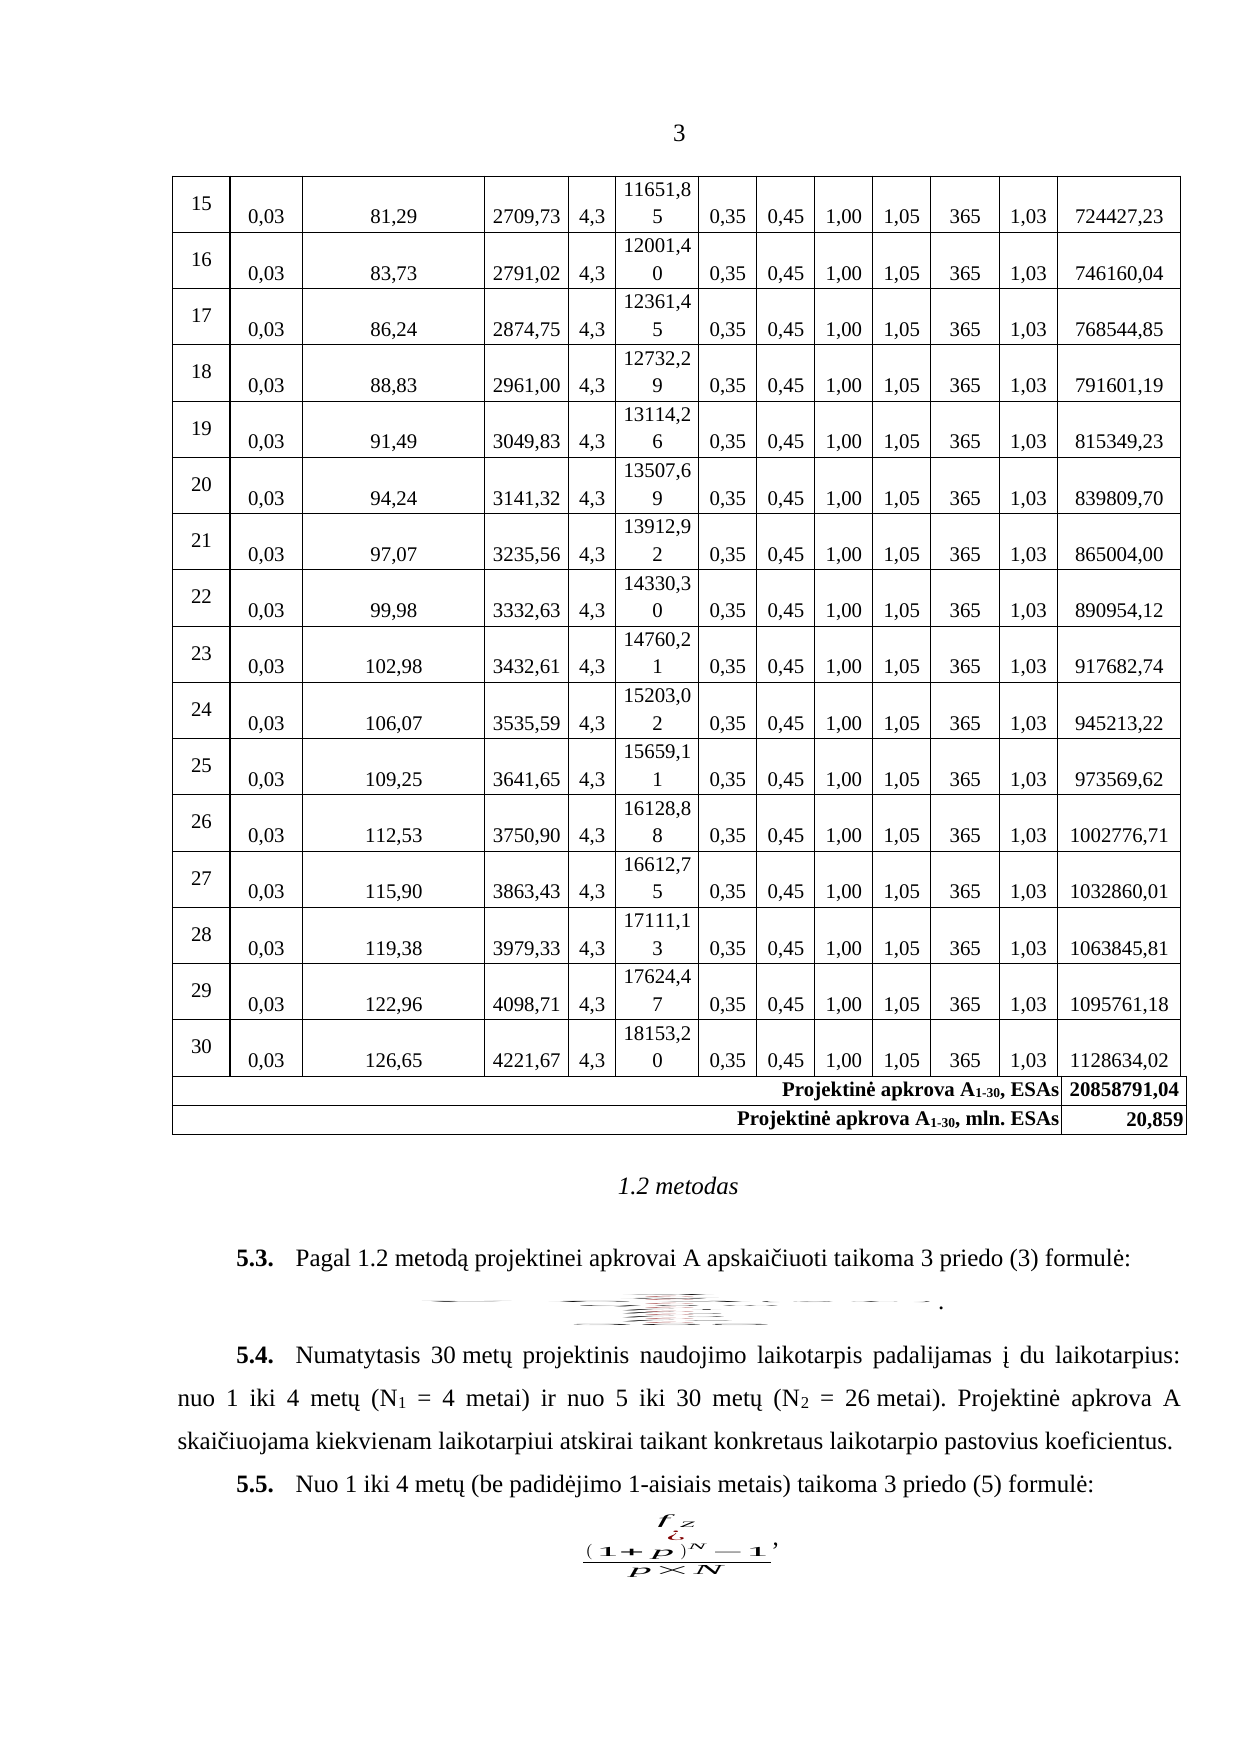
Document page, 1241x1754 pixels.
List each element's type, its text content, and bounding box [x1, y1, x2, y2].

table_cell 22 [173, 570, 229, 626]
table_cell 0,03 [231, 683, 302, 738]
table_cell 112,53 [303, 795, 484, 851]
table_cell 0,35 [699, 570, 756, 626]
table_cell 4,3 [569, 345, 615, 401]
table_cell 0,45 [757, 852, 814, 907]
table_cell 24 [173, 683, 229, 738]
table_cell 1,00 [815, 1020, 872, 1076]
table_cell 3750,90 [485, 795, 568, 851]
table_cell 17 [173, 289, 229, 344]
table_cell 0,35 [699, 627, 756, 682]
table_cell 109,25 [303, 739, 484, 794]
table_cell [1181, 907, 1186, 963]
table_cell 365 [931, 852, 999, 907]
table_cell 0,03 [231, 739, 302, 794]
table_cell 1,05 [873, 964, 930, 1019]
table_cell 1,05 [873, 458, 930, 513]
table_cell 365 [931, 402, 999, 457]
table_cell 0,03 [231, 458, 302, 513]
table_cell 17624,47 [616, 964, 698, 1019]
table_cell 122,96 [303, 964, 484, 1019]
table_cell 0,35 [699, 458, 756, 513]
table_cell 0,35 [699, 683, 756, 738]
table_cell 365 [931, 345, 999, 401]
table_cell 0,03 [231, 627, 302, 682]
table_cell [1181, 288, 1186, 344]
table_cell 0,35 [699, 964, 756, 1019]
table_cell 1,05 [873, 908, 930, 963]
table_cell [1181, 401, 1186, 457]
table_cell 1,00 [815, 514, 872, 569]
table_cell [1181, 232, 1186, 288]
table_cell 0,35 [699, 514, 756, 569]
table_cell 2791,02 [485, 233, 568, 288]
table_cell 1,03 [1000, 1020, 1057, 1076]
table_cell 1002776,71 [1058, 795, 1180, 851]
table_cell 4,3 [569, 233, 615, 288]
table_cell 0,45 [757, 289, 814, 344]
table_cell 365 [931, 514, 999, 569]
table_cell 0,45 [757, 739, 814, 794]
table_cell [1181, 344, 1186, 401]
table_cell 20,859 [1062, 1106, 1186, 1134]
table_cell 0,45 [757, 627, 814, 682]
table_cell 1,03 [1000, 177, 1057, 232]
table_cell 15203,02 [616, 683, 698, 738]
table_cell 1,00 [815, 964, 872, 1019]
table_cell 1,03 [1000, 458, 1057, 513]
table_cell 1,00 [815, 345, 872, 401]
table_cell 0,45 [757, 514, 814, 569]
table_cell 1,03 [1000, 570, 1057, 626]
table_cell 365 [931, 233, 999, 288]
table_cell 0,35 [699, 852, 756, 907]
table_cell [1181, 963, 1186, 1019]
table_cell 365 [931, 683, 999, 738]
table_cell 1,05 [873, 683, 930, 738]
table_cell 1,05 [873, 345, 930, 401]
table_cell 12732,29 [616, 345, 698, 401]
table_cell 0,45 [757, 908, 814, 963]
table_cell 4,3 [569, 908, 615, 963]
table_cell 0,03 [231, 345, 302, 401]
table_cell 890954,12 [1058, 570, 1180, 626]
table_cell 0,35 [699, 1020, 756, 1076]
table_cell 13114,26 [616, 402, 698, 457]
table_cell 25 [173, 739, 229, 794]
table_cell 3535,59 [485, 683, 568, 738]
table_cell 0,45 [757, 177, 814, 232]
table_cell 365 [931, 570, 999, 626]
table_cell 1,00 [815, 177, 872, 232]
table_cell 1,03 [1000, 514, 1057, 569]
table_cell 3332,63 [485, 570, 568, 626]
table_cell 0,35 [699, 402, 756, 457]
text 1.2 metodas [177, 1171, 1181, 1200]
text , [177, 1512, 1181, 1578]
table_cell [1181, 457, 1186, 513]
table_cell 365 [931, 289, 999, 344]
table_cell 1,05 [873, 739, 930, 794]
table_cell 3432,61 [485, 627, 568, 682]
table_cell 365 [931, 458, 999, 513]
table_cell 2961,00 [485, 345, 568, 401]
table_cell 1,05 [873, 627, 930, 682]
table_cell 0,45 [757, 795, 814, 851]
table_cell 1,05 [873, 402, 930, 457]
table_cell 0,35 [699, 795, 756, 851]
table_cell 13912,92 [616, 514, 698, 569]
table_cell 0,03 [231, 1020, 302, 1076]
table_cell [1181, 626, 1186, 682]
table_cell [1181, 176, 1186, 232]
table_cell 1,00 [815, 289, 872, 344]
table_cell 0,35 [699, 739, 756, 794]
text 5.4. Numatytasis 30 metų projektinis naudojimo laikotarpis padalijamas į du laikotarpius: nuo 1 iki 4 metų (N1 = 4 metai) ir nuo 5 iki 30 metų (N2 = 26 metai). Projektinė apkrova A skaičiuojama kiekvienam laikotarpiui atskirai taikant konkretaus laikotarpio pastovius koeficientus. [177, 1340, 1181, 1455]
table_cell 86,24 [303, 289, 484, 344]
table_cell 14330,30 [616, 570, 698, 626]
table_cell 26 [173, 795, 229, 851]
table_cell 94,24 [303, 458, 484, 513]
table_cell 1,05 [873, 852, 930, 907]
table_cell [1181, 569, 1186, 626]
table_cell 1,00 [815, 908, 872, 963]
table_cell 2874,75 [485, 289, 568, 344]
table_cell 19 [173, 402, 229, 457]
table_cell 1,03 [1000, 852, 1057, 907]
table_cell 0,35 [699, 289, 756, 344]
table_cell [1181, 682, 1186, 738]
table_cell 1,00 [815, 233, 872, 288]
table_cell 1,05 [873, 233, 930, 288]
table_cell 1063845,81 [1058, 908, 1180, 963]
table_cell 0,45 [757, 570, 814, 626]
table_cell 91,49 [303, 402, 484, 457]
table_cell 1,03 [1000, 402, 1057, 457]
table_cell 4,3 [569, 739, 615, 794]
table_cell 0,03 [231, 570, 302, 626]
table_cell 4,3 [569, 458, 615, 513]
table_cell 1,05 [873, 795, 930, 851]
table_cell 13507,69 [616, 458, 698, 513]
table_cell 1,03 [1000, 345, 1057, 401]
table_cell 119,38 [303, 908, 484, 963]
table_cell 815349,23 [1058, 402, 1180, 457]
table_cell 0,45 [757, 233, 814, 288]
text . [177, 1286, 1181, 1325]
table_cell 83,73 [303, 233, 484, 288]
table_cell 1,03 [1000, 289, 1057, 344]
table_cell 1,03 [1000, 683, 1057, 738]
table_cell 1128634,02 [1058, 1020, 1180, 1076]
table_cell 3979,33 [485, 908, 568, 963]
table_cell 1,03 [1000, 908, 1057, 963]
table_cell 791601,19 [1058, 345, 1180, 401]
table_cell 3049,83 [485, 402, 568, 457]
table_cell 1,05 [873, 1020, 930, 1076]
table_cell 1,03 [1000, 233, 1057, 288]
table_cell Projektinė apkrova A1-30, ESAs [173, 1077, 1061, 1105]
table_cell 4,3 [569, 402, 615, 457]
table_cell 1,03 [1000, 964, 1057, 1019]
table_cell 29 [173, 964, 229, 1019]
table_cell 23 [173, 627, 229, 682]
table_cell 945213,22 [1058, 683, 1180, 738]
text 5.3. Pagal 1.2 metodą projektinei apkrovai A apskaičiuoti taikoma 3 priedo (3) formulė: [177, 1243, 1181, 1272]
table_cell 365 [931, 739, 999, 794]
table_cell 0,45 [757, 683, 814, 738]
table_cell 1,03 [1000, 739, 1057, 794]
table_cell 768544,85 [1058, 289, 1180, 344]
table_cell 0,45 [757, 458, 814, 513]
table_cell 0,03 [231, 402, 302, 457]
table_cell 365 [931, 795, 999, 851]
table_cell 1095761,18 [1058, 964, 1180, 1019]
table_cell 4221,67 [485, 1020, 568, 1076]
table_cell 1032860,01 [1058, 852, 1180, 907]
table_cell 4,3 [569, 852, 615, 907]
table_cell 15 [173, 177, 229, 232]
table_cell Projektinė apkrova A1-30, mln. ESAs [173, 1106, 1061, 1134]
table_cell [1181, 738, 1186, 794]
table_cell 20 [173, 458, 229, 513]
table_cell 27 [173, 852, 229, 907]
table_cell 18 [173, 345, 229, 401]
table_cell 0,45 [757, 402, 814, 457]
table_cell 4,3 [569, 289, 615, 344]
table_cell 17111,13 [616, 908, 698, 963]
table_cell 865004,00 [1058, 514, 1180, 569]
table_cell 20858791,04 [1062, 1077, 1186, 1105]
table_cell 839809,70 [1058, 458, 1180, 513]
table_cell 1,00 [815, 570, 872, 626]
text 5.5. Nuo 1 iki 4 metų (be padidėjimo 1-aisiais metais) taikoma 3 priedo (5) formulė: [177, 1469, 1181, 1498]
table_cell 0,45 [757, 345, 814, 401]
table_cell 16 [173, 233, 229, 288]
table_cell 1,00 [815, 739, 872, 794]
table_cell 115,90 [303, 852, 484, 907]
table_cell 1,00 [815, 795, 872, 851]
table_cell 88,83 [303, 345, 484, 401]
table_cell 21 [173, 514, 229, 569]
table_cell [1181, 513, 1186, 569]
table_cell 126,65 [303, 1020, 484, 1076]
table_cell 365 [931, 177, 999, 232]
table_cell 365 [931, 908, 999, 963]
table_cell 4,3 [569, 177, 615, 232]
table_cell 0,35 [699, 345, 756, 401]
table_cell 16128,88 [616, 795, 698, 851]
table_cell 12361,45 [616, 289, 698, 344]
table_cell 365 [931, 627, 999, 682]
table_cell 1,05 [873, 514, 930, 569]
table_cell 18153,20 [616, 1020, 698, 1076]
table_cell 365 [931, 1020, 999, 1076]
table_cell 3235,56 [485, 514, 568, 569]
table_cell 0,35 [699, 233, 756, 288]
table_cell 4,3 [569, 570, 615, 626]
table_cell 4,3 [569, 514, 615, 569]
table_cell 0,03 [231, 177, 302, 232]
table_cell 1,05 [873, 177, 930, 232]
table_cell 28 [173, 908, 229, 963]
table_cell 4,3 [569, 795, 615, 851]
table_cell 724427,23 [1058, 177, 1180, 232]
table_cell 0,35 [699, 177, 756, 232]
table_cell 99,98 [303, 570, 484, 626]
table_cell [1181, 851, 1186, 907]
table_cell 4098,71 [485, 964, 568, 1019]
table_cell 0,03 [231, 289, 302, 344]
table_cell 97,07 [303, 514, 484, 569]
table_cell 30 [173, 1020, 229, 1076]
table_cell [1181, 1019, 1186, 1076]
table_cell 16612,75 [616, 852, 698, 907]
table_cell 2709,73 [485, 177, 568, 232]
table_cell 4,3 [569, 1020, 615, 1076]
table_cell 1,05 [873, 570, 930, 626]
table_cell 1,00 [815, 852, 872, 907]
table_cell 746160,04 [1058, 233, 1180, 288]
table_cell 4,3 [569, 683, 615, 738]
table_cell 12001,40 [616, 233, 698, 288]
table_cell 3863,43 [485, 852, 568, 907]
table_cell 1,00 [815, 683, 872, 738]
table_cell 3141,32 [485, 458, 568, 513]
table_cell 0,35 [699, 908, 756, 963]
table_cell 973569,62 [1058, 739, 1180, 794]
table_cell 0,45 [757, 964, 814, 1019]
table_cell 106,07 [303, 683, 484, 738]
table_cell 1,03 [1000, 795, 1057, 851]
table_cell 14760,21 [616, 627, 698, 682]
table_cell 15659,11 [616, 739, 698, 794]
table_cell 4,3 [569, 964, 615, 1019]
table_cell 3641,65 [485, 739, 568, 794]
table_cell 0,03 [231, 908, 302, 963]
table_cell 11651,85 [616, 177, 698, 232]
table_cell 0,03 [231, 964, 302, 1019]
table_cell 81,29 [303, 177, 484, 232]
table_cell [1181, 794, 1186, 851]
table_cell 365 [931, 964, 999, 1019]
table_cell 0,03 [231, 852, 302, 907]
table_cell 917682,74 [1058, 627, 1180, 682]
table_cell 0,03 [231, 795, 302, 851]
table_cell 1,00 [815, 627, 872, 682]
table_cell 1,05 [873, 289, 930, 344]
table_cell 102,98 [303, 627, 484, 682]
table_cell 4,3 [569, 627, 615, 682]
table_cell 0,03 [231, 514, 302, 569]
table_cell 1,00 [815, 458, 872, 513]
table_cell 0,03 [231, 233, 302, 288]
table_cell 1,00 [815, 402, 872, 457]
table_cell 0,45 [757, 1020, 814, 1076]
table_cell 1,03 [1000, 627, 1057, 682]
